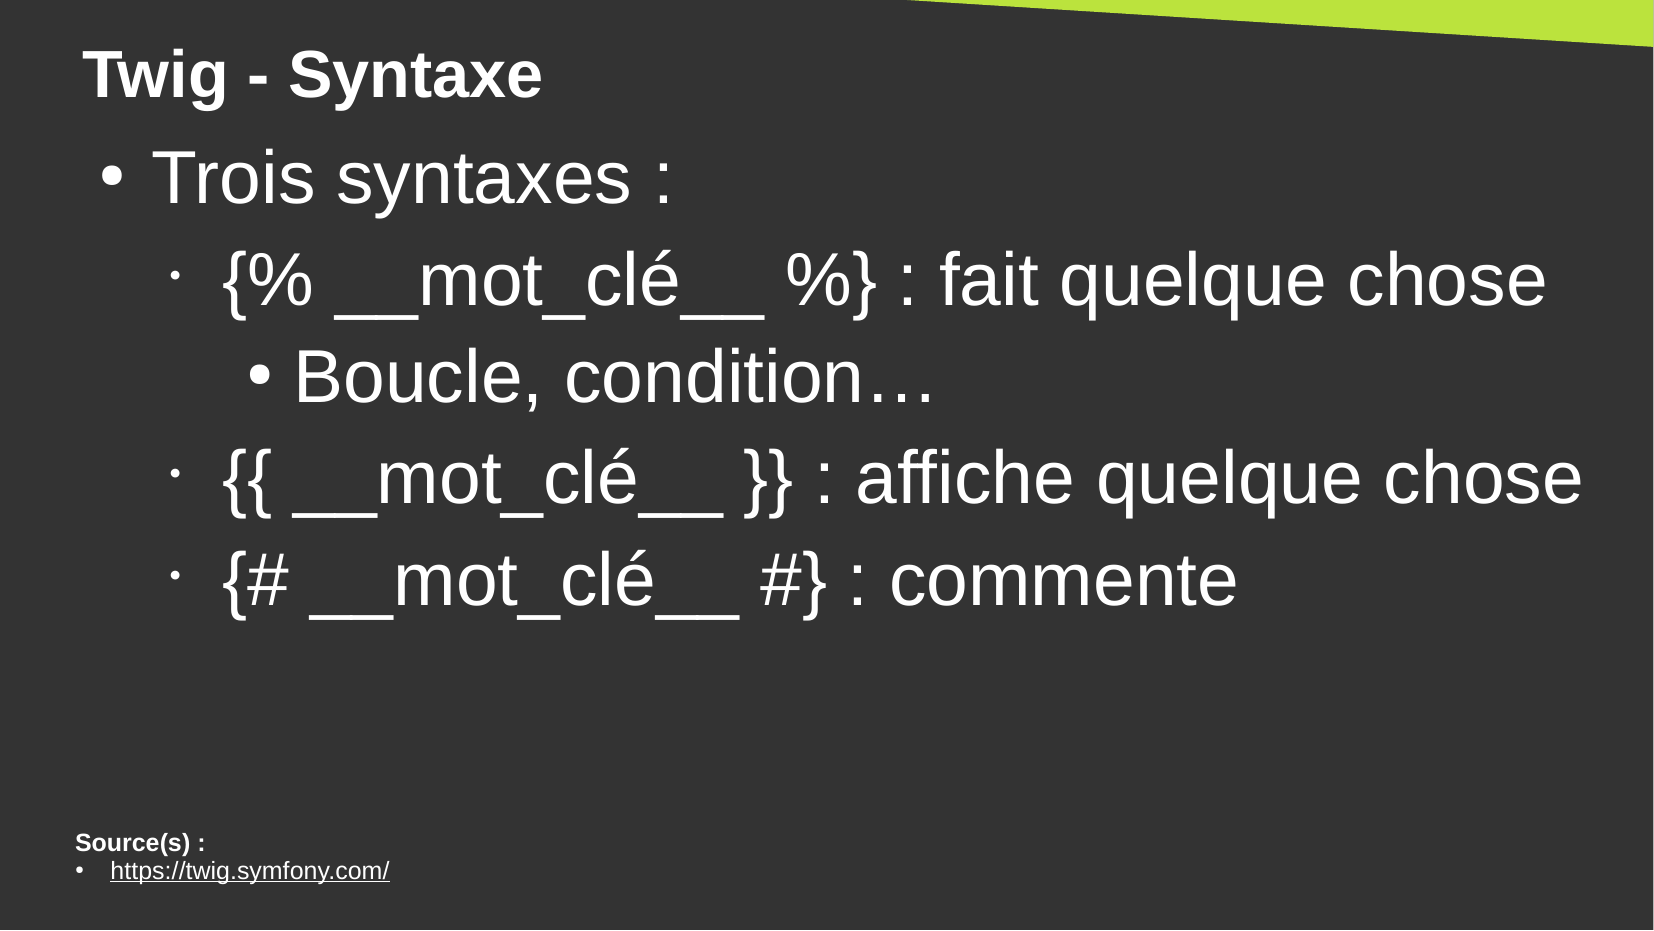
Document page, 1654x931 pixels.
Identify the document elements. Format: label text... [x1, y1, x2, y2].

title Twig - Syntaxe [82, 37, 1571, 112]
list Trois syntaxes : {% __mot_clé__ %} : fait quelque chose Boucle, condition… {{ __mot_clé__ }} : affiche quelque chose {# __mot_clé__ #} : commente [80, 135, 1619, 680]
text_box [907, 0, 1654, 47]
text_box Source(s) : https://twig.symfony.com/ [60, 821, 1546, 931]
